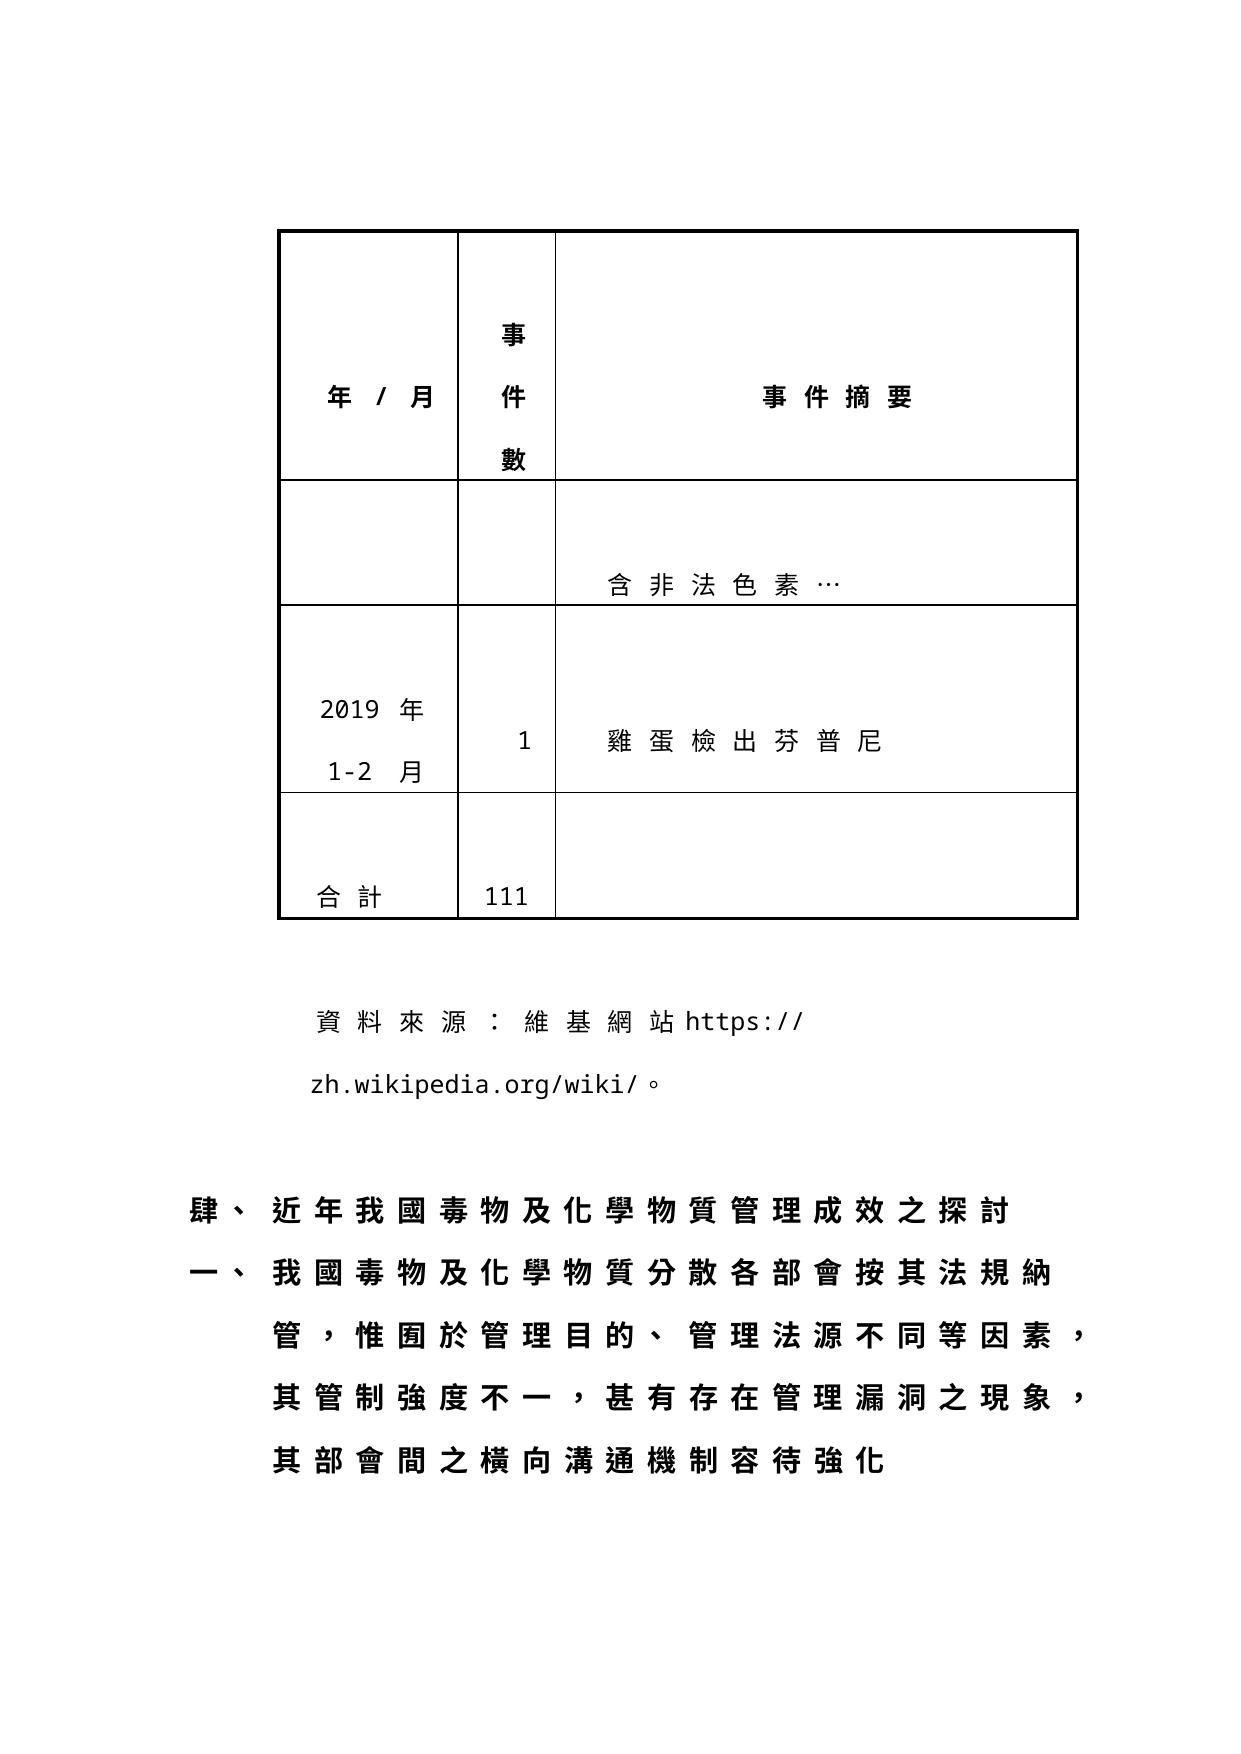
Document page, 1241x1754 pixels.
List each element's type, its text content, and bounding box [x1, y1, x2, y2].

text 資料來源：維基網站https://zh.wikipedia.org/wiki/。 [271, 979, 1058, 1104]
table_cell 2019年1-2月 [281, 606, 457, 792]
table_header 事件數 [459, 233, 555, 479]
table_cell 合計 [281, 793, 457, 917]
table_cell 雞蛋檢出芬普尼 [556, 606, 1076, 792]
table_cell [459, 481, 555, 604]
table_cell [556, 793, 1076, 917]
table_header 事件摘要 [556, 233, 1076, 479]
table_cell 含非法色素… [556, 481, 1076, 604]
table_cell [281, 481, 457, 604]
table_header 年/月 [281, 233, 457, 479]
text 肆、近年我國毒物及化學物質管理成效之探討 [183, 1167, 1058, 1229]
text 一、我國毒物及化學物質分散各部會按其法規納管，惟囿於管理目的、管理法源不同等因素，其管制強度不一，甚有存在管理漏洞之現象，其部會間之橫向溝通機制容待強化 [183, 1229, 1058, 1479]
table_cell 1 [459, 606, 555, 792]
table_cell 111 [459, 793, 555, 917]
